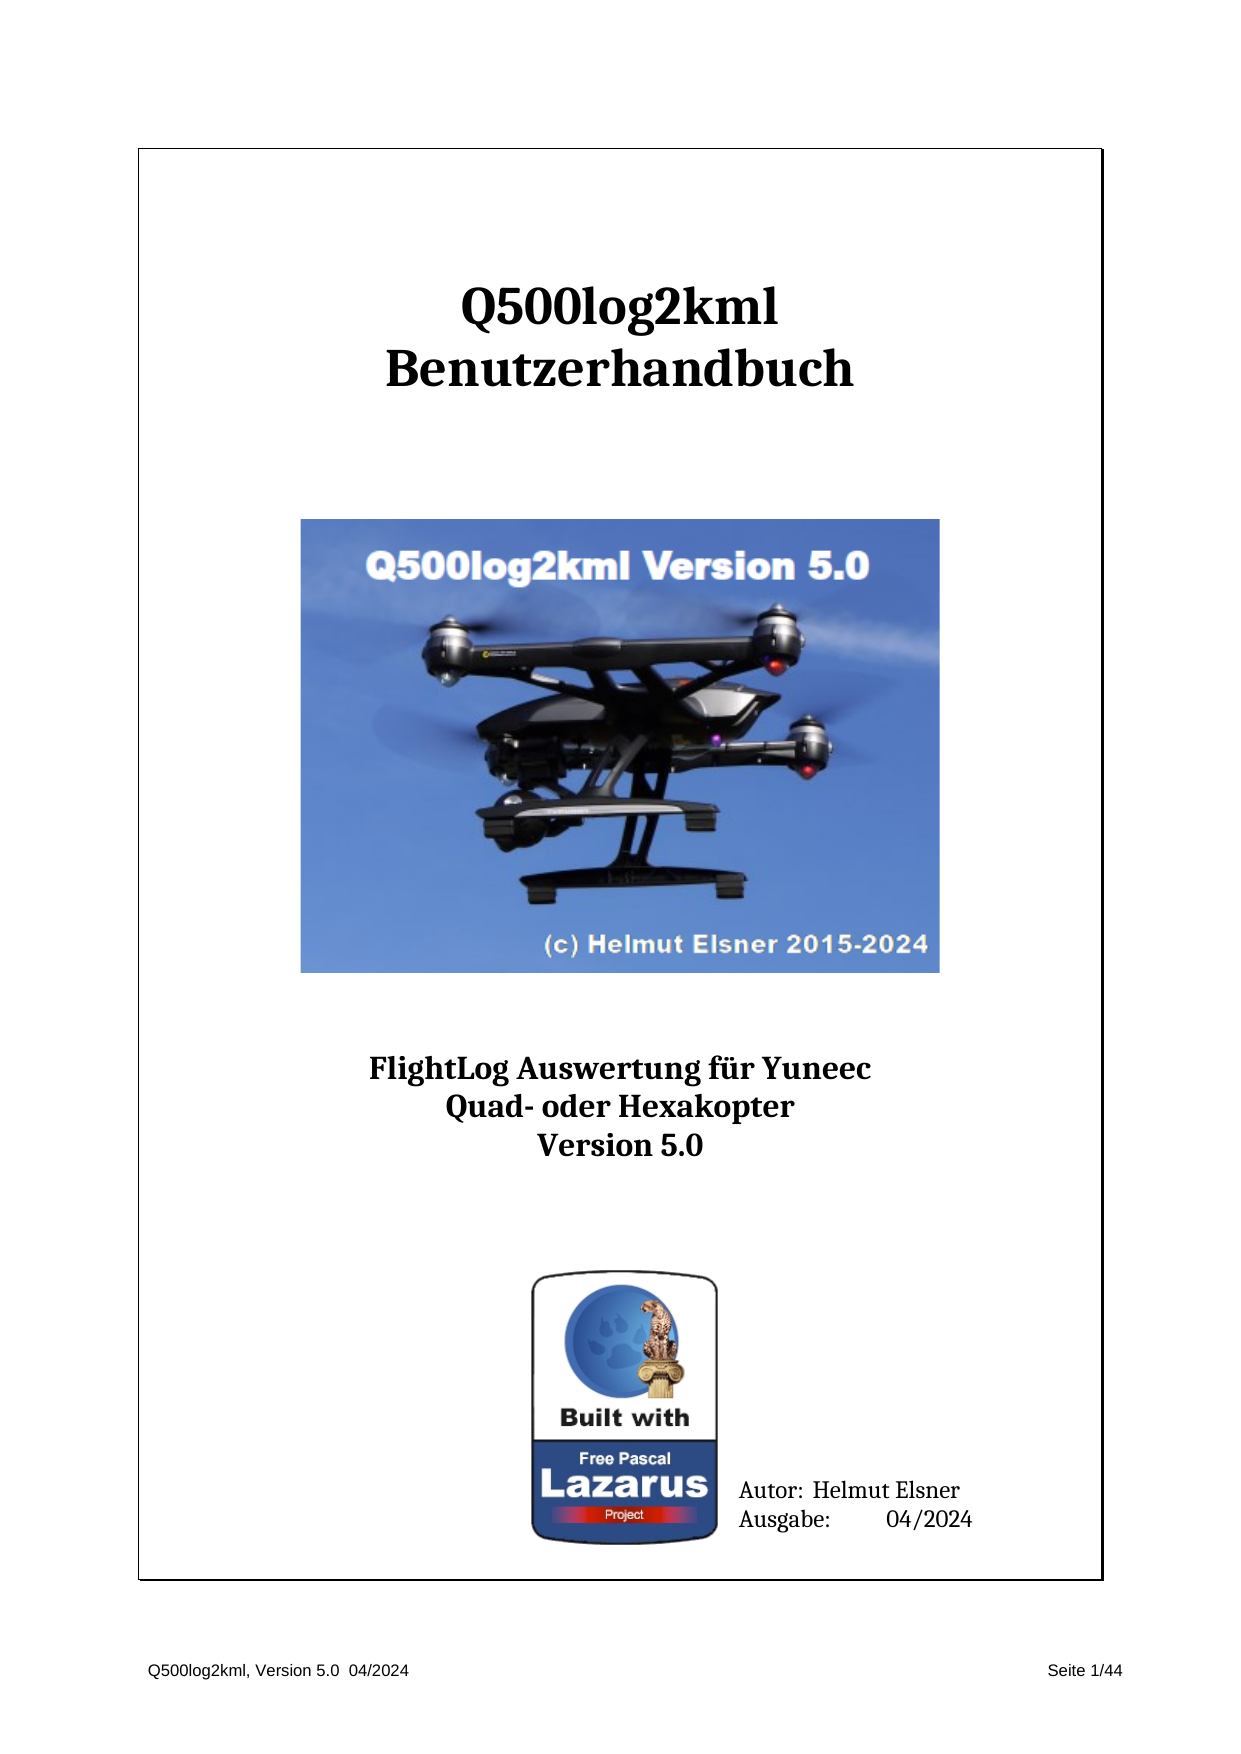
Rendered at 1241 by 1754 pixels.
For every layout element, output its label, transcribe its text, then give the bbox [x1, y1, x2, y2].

text [148, 1418, 520, 1505]
picture [520, 1261, 727, 1553]
text Ausgabe: 04/2024 [727, 1505, 1093, 1533]
text Version 5.0 [148, 1126, 1093, 1164]
text FlightLog Auswertung für Yuneec [148, 1049, 1093, 1088]
picture [300, 519, 940, 973]
text Quad- oder Hexakopter [148, 1088, 1093, 1126]
text Q500log2kml [148, 275, 1093, 338]
text Benutzerhandbuch [148, 338, 1093, 400]
text [148, 1505, 520, 1533]
text Autor: Helmut Elsner [727, 1418, 1093, 1505]
